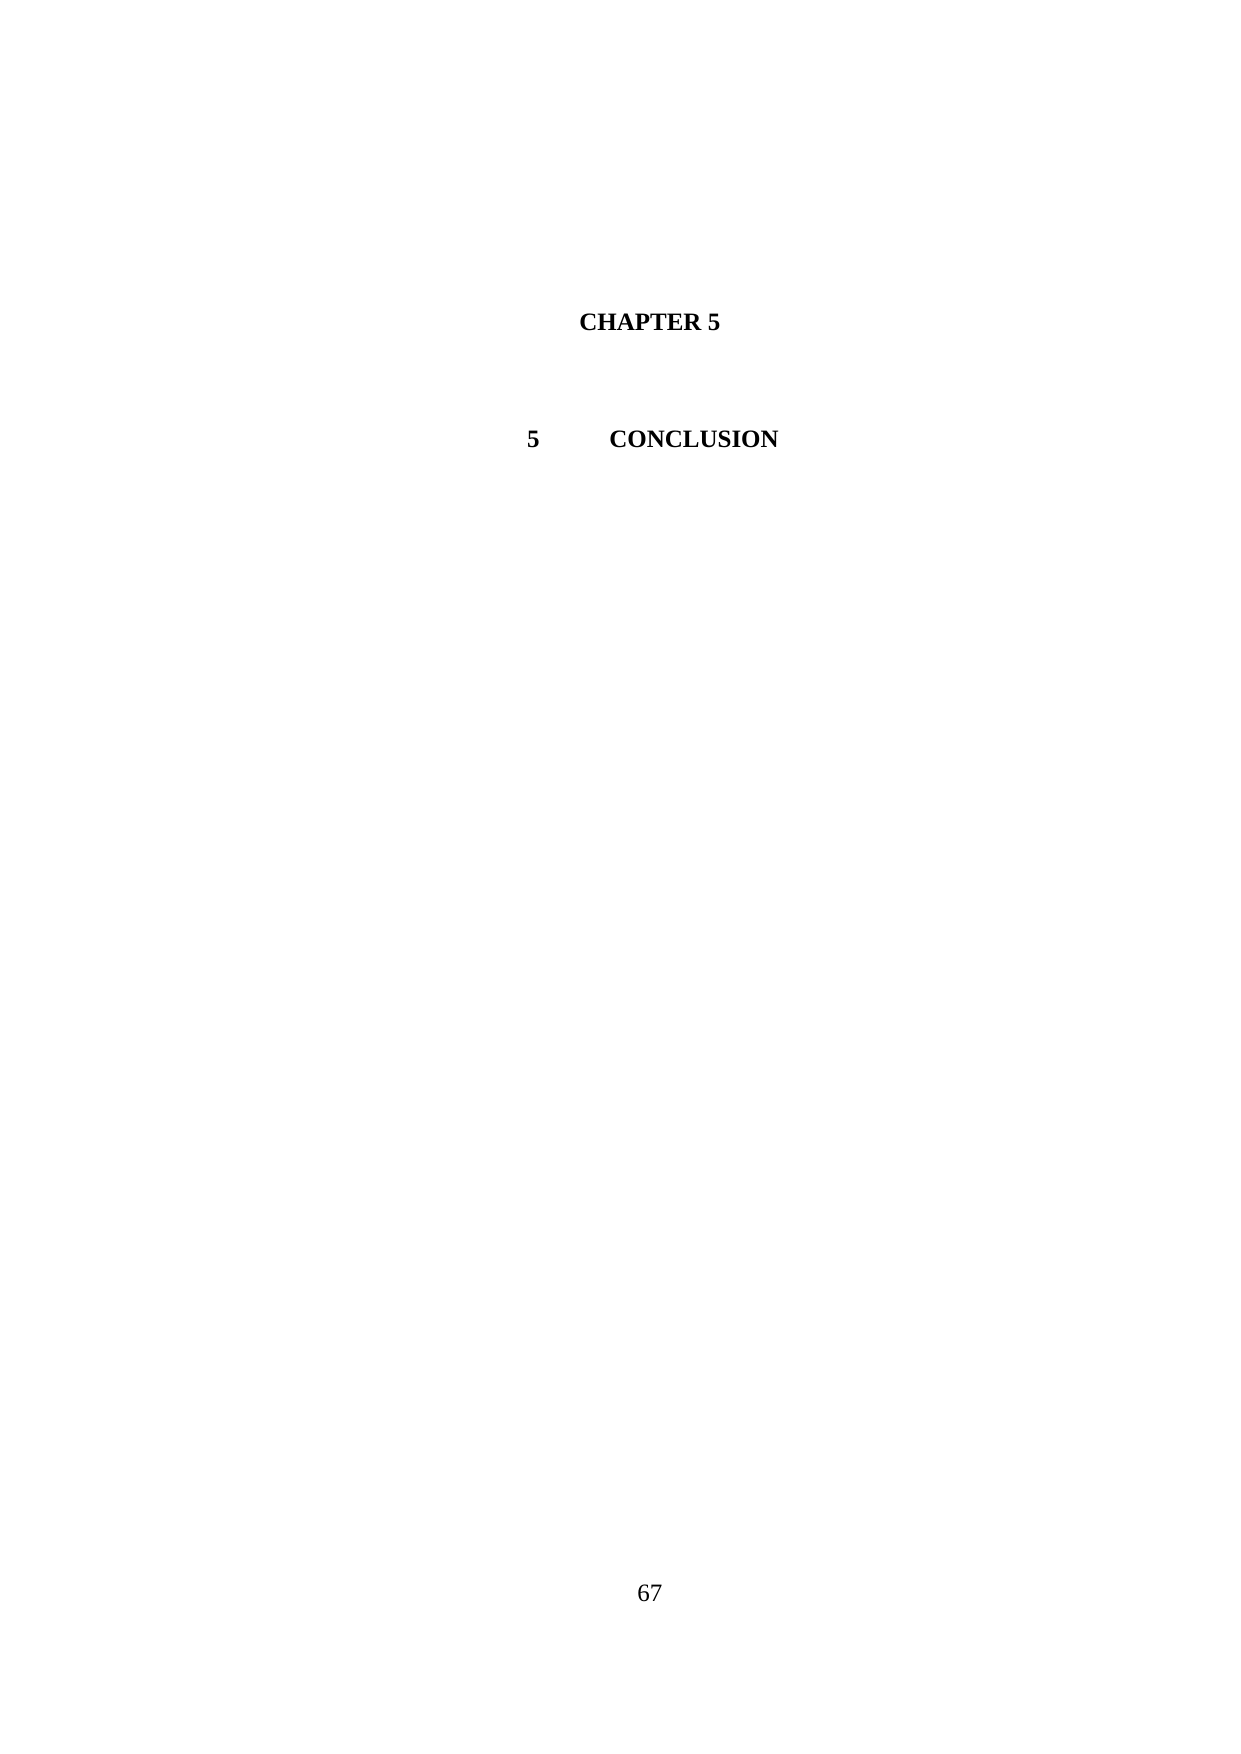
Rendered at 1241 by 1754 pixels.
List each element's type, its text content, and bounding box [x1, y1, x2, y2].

subtitle CHAPTER 5 [236, 307, 1063, 336]
subtitle CONCLUSION [236, 424, 1063, 453]
